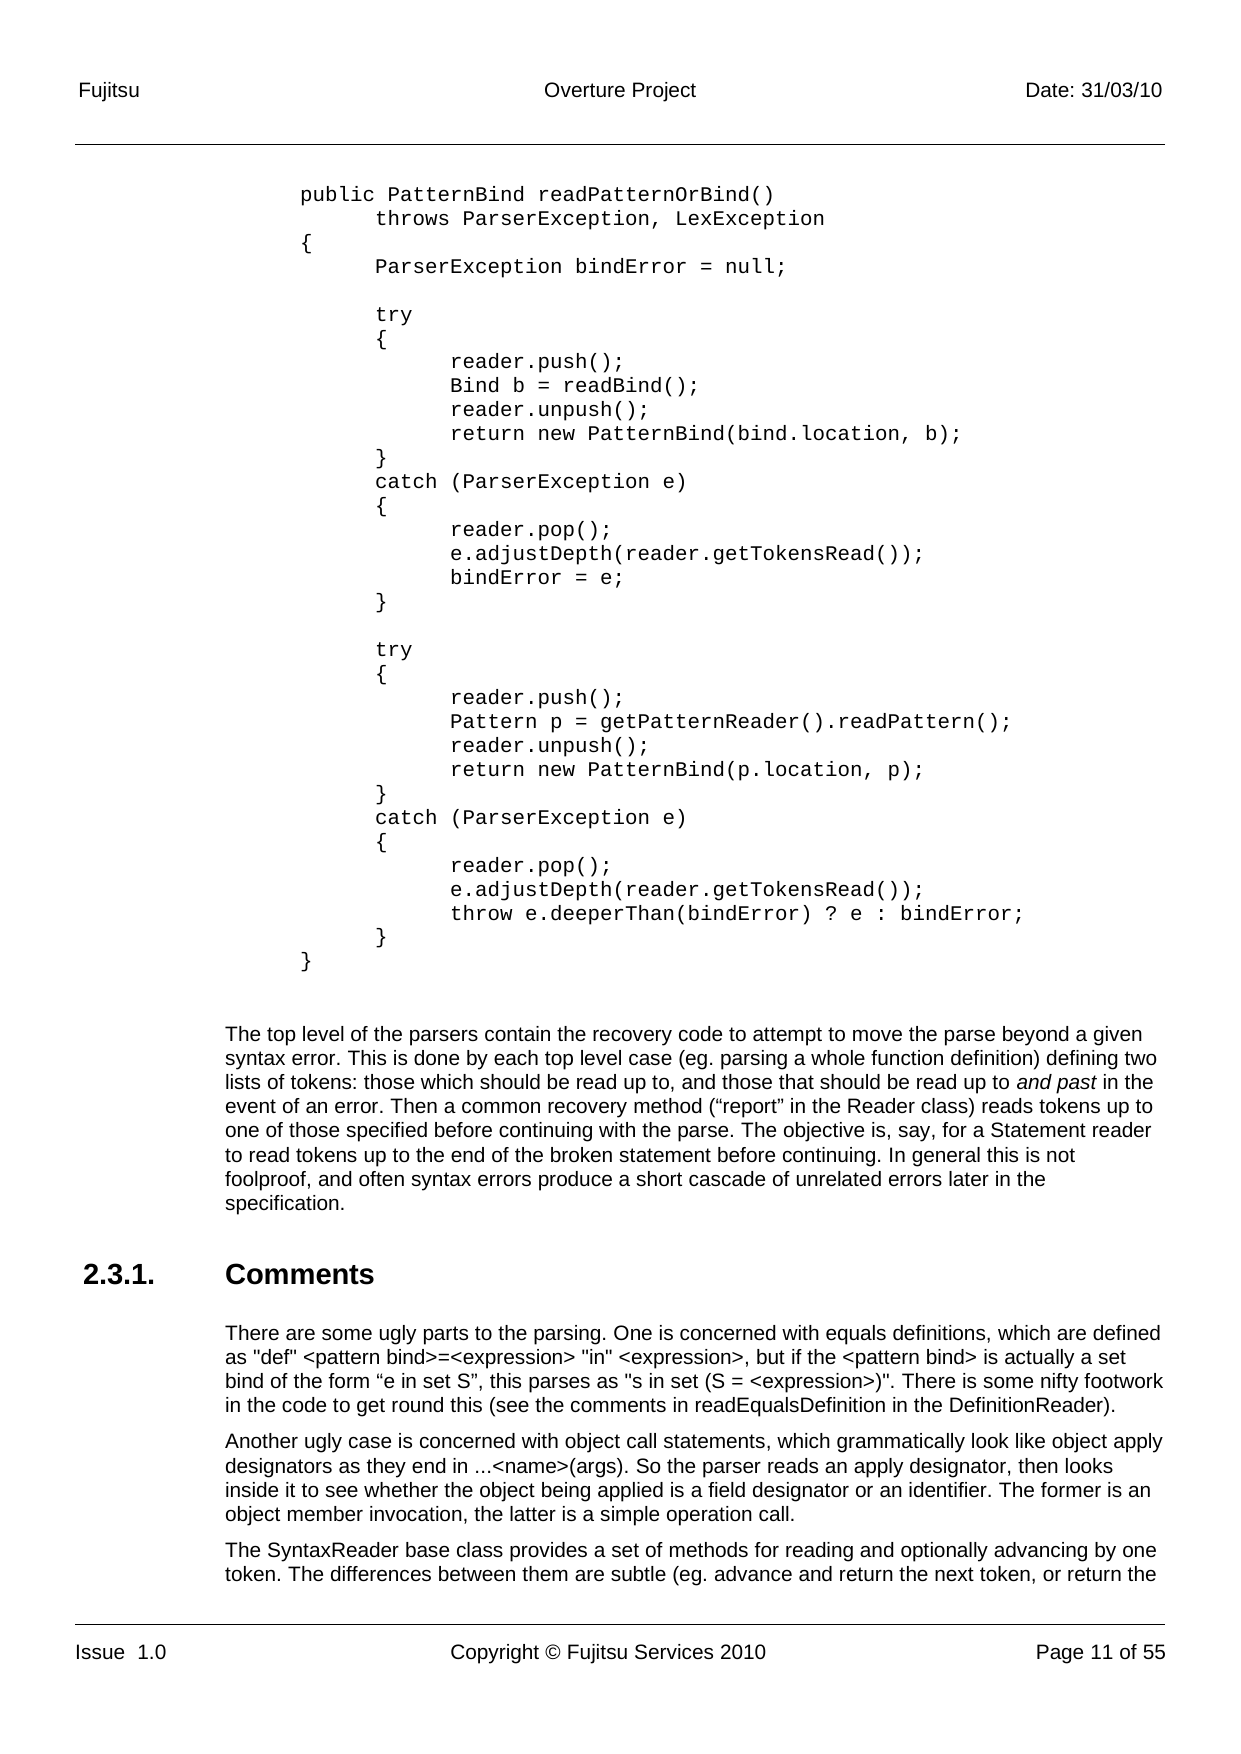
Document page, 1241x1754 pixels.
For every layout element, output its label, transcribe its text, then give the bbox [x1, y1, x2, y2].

text e.adjustDepth(reader.getTokensRead()); [225, 878, 1165, 902]
text return new PatternBind(p.location, p); [225, 759, 1165, 783]
text The top level of the parsers contain the recovery code to attempt to move the parse beyond a given syntax error. This is done by each top level case (eg. parsing a whole function definition) defining two lists of tokens: those which should be read up to, and those that should be read up to and past in the event of an error. Then a common recovery method (“report” in the Reader class) reads tokens up to one of those specified before continuing with the parse. The objective is, say, for a Statement reader to read tokens up to the end of the broken statement before continuing. In general this is not foolproof, and often syntax errors produce a short cascade of unrelated errors later in the specification. [225, 1022, 1165, 1215]
text throws ParserException, LexException [225, 208, 1165, 232]
text try [225, 639, 1165, 663]
text { [225, 232, 1165, 256]
text catch (ParserException e) [225, 807, 1165, 831]
text e.adjustDepth(reader.getTokensRead()); [225, 543, 1165, 567]
text Another ugly case is concerned with object call statements, which grammatically look like object apply designators as they end in ...<name>(args). So the parser reads an apply designator, then looks inside it to see whether the object being applied is a field designator or an identifier. The former is an object member invocation, the latter is a simple operation call. [225, 1429, 1165, 1526]
text throw e.deeperThan(bindError) ? e : bindError; [225, 902, 1165, 926]
text } [225, 783, 1165, 807]
text public PatternBind readPatternOrBind() [225, 184, 1165, 208]
subtitle Comments [75, 1257, 1165, 1291]
text ParserException bindError = null; [225, 256, 1165, 279]
text } [225, 447, 1165, 471]
text reader.unpush(); [225, 735, 1165, 759]
text } [225, 950, 1165, 974]
text Pattern p = getPatternReader().readPattern(); [225, 711, 1165, 735]
text There are some ugly parts to the parsing. One is concerned with equals definitions, which are defined as "def" <pattern bind>=<expression> "in" <expression>, but if the <pattern bind> is actually a set bind of the form “e in set S”, this parses as "s in set (S = <expression>)". There is some nifty footwork in the code to get round this (see the comments in readEqualsDefinition in the DefinitionReader). [225, 1321, 1165, 1417]
text reader.push(); [225, 351, 1165, 375]
text return new PatternBind(bind.location, b); [225, 423, 1165, 447]
text reader.push(); [225, 687, 1165, 711]
text bindError = e; [225, 567, 1165, 591]
text reader.unpush(); [225, 399, 1165, 423]
text reader.pop(); [225, 854, 1165, 878]
text { [225, 327, 1165, 351]
text } [225, 926, 1165, 950]
text { [225, 663, 1165, 687]
text catch (ParserException e) [225, 471, 1165, 495]
text Bind b = readBind(); [225, 375, 1165, 399]
text try [225, 303, 1165, 327]
text The SyntaxReader base class provides a set of methods for reading and optionally advancing by one token. The differences between them are subtle (eg. advance and return the next token, or return the [225, 1538, 1165, 1586]
text reader.pop(); [225, 519, 1165, 543]
text { [225, 831, 1165, 854]
text { [225, 495, 1165, 519]
text } [225, 591, 1165, 615]
